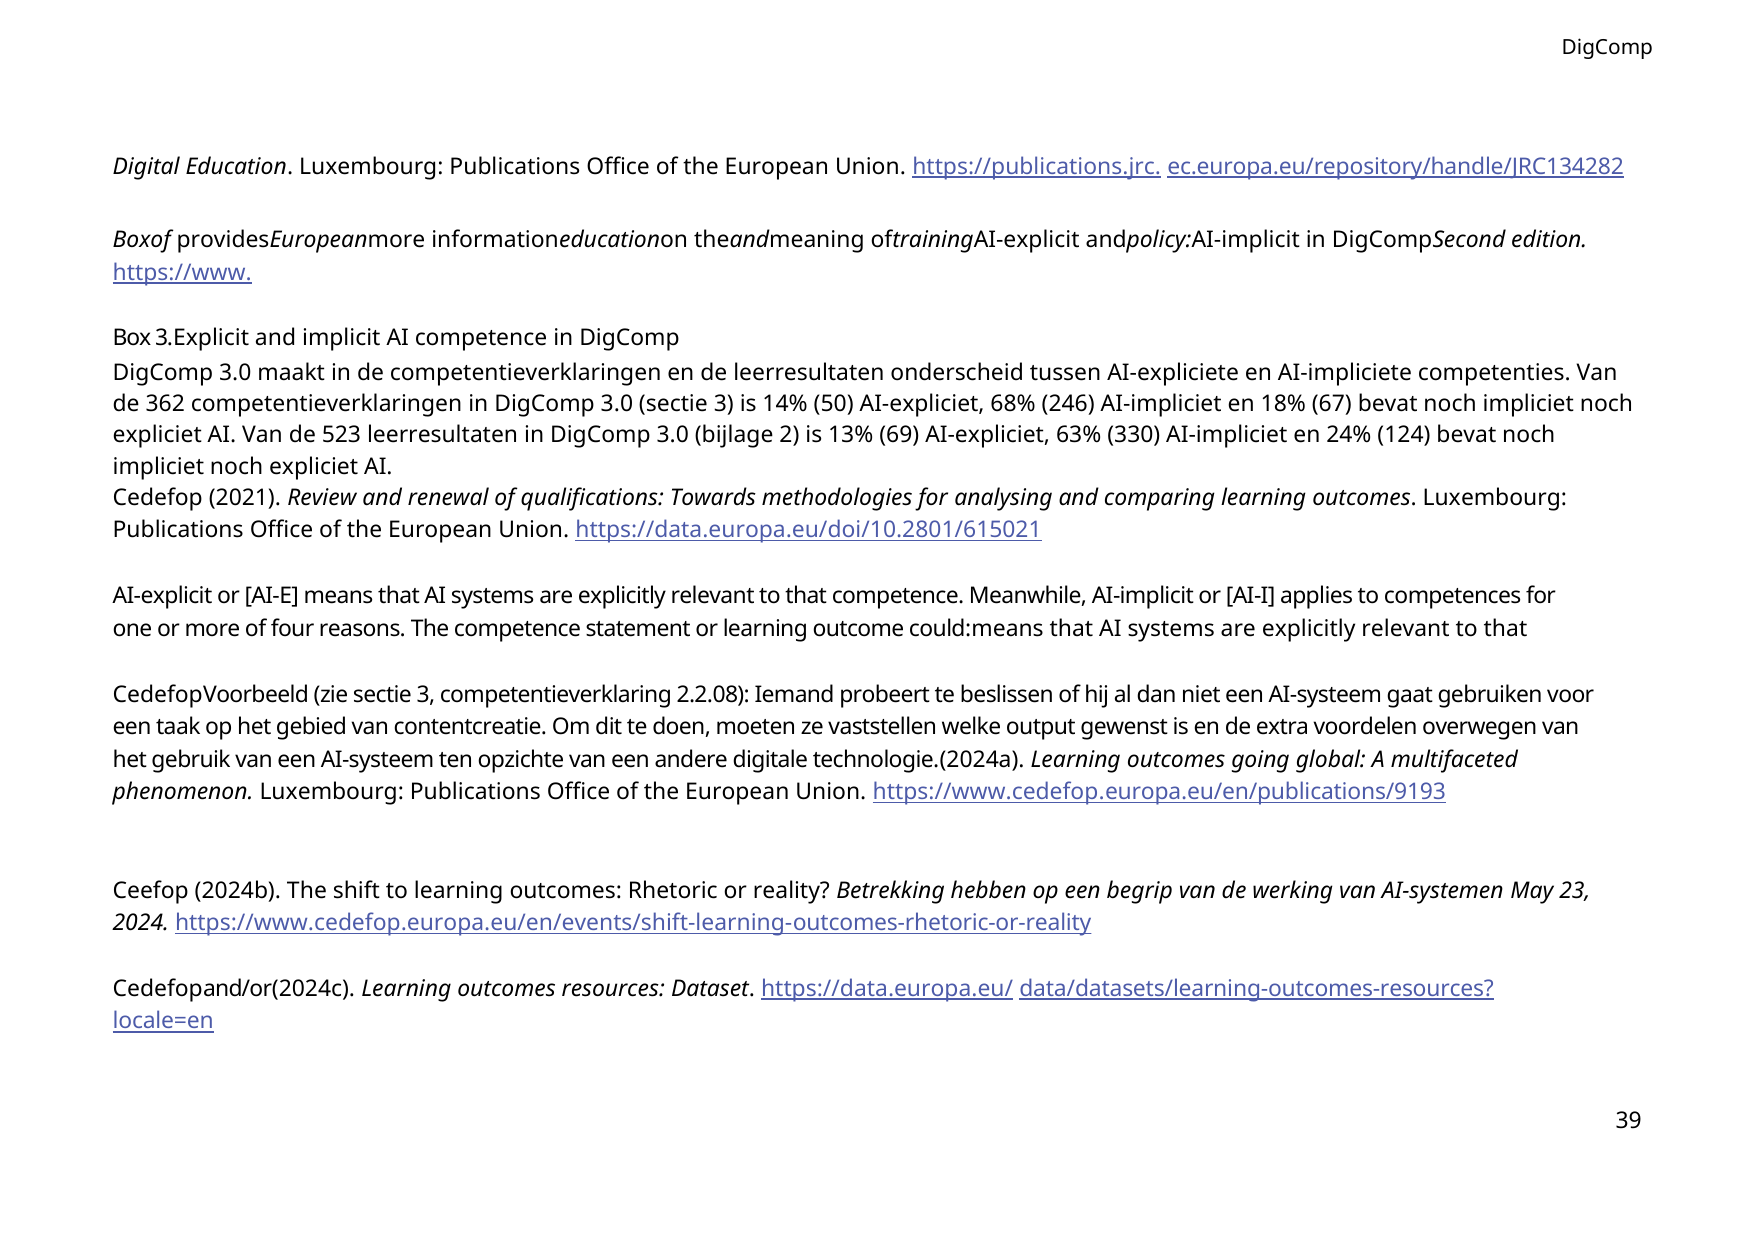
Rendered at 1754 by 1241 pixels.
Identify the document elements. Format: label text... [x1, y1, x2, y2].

text Cedefopand/or(2024c). Learning outcomes resources: Dataset. https://data.europa.eu/ data/datasets/learning-outcomes-resources?locale=en [112, 972, 1582, 1036]
text Cedefop (2021). Review and renewal of qualifications: Towards methodologies for analysing and comparing learning outcomes. Luxembourg: Publications Office of the European Union. https://data.europa.eu/doi/10.2801/615021 [112, 481, 1595, 545]
text Boxof providesEuropeanmore informationeducationon theandmeaning oftrainingAI-explicit andpolicy:AI-implicit in DigCompSecond edition. https://www. [112, 223, 1594, 287]
text Digital Education. Luxembourg: Publications Office of the European Union. https://publications.jrc. ec.europa.eu/repository/handle/JRC134282 [112, 150, 1641, 181]
text DigComp 3.0 maakt in de competentieverklaringen en de leerresultaten onderscheid tussen AI-expliciete en AI-impliciete competenties. Van de 362 competentieverklaringen in DigComp 3.0 (sectie 3) is 14% (50) AI-expliciet, 68% (246) AI-impliciet en 18% (67) bevat noch impliciet noch expliciet AI. Van de 523 leerresultaten in DigComp 3.0 (bijlage 2) is 13% (69) AI-expliciet, 63% (330) AI-impliciet en 24% (124) bevat noch impliciet noch expliciet AI. [112, 356, 1641, 481]
text AI-explicit or [AI-E] means that AI systems are explicitly relevant to that competence. Meanwhile, AI-implicit or [AI-I] applies to competences for one or more of four reasons. The competence statement or learning outcome could:means that AI systems are explicitly relevant to that [112, 579, 1594, 643]
text Ceefop (2024b). The shift to learning outcomes: Rhetoric or reality? Betrekking hebben op een begrip van de werking van AI-systemen May 23, 2024. https://www.cedefop.europa.eu/en/events/shift-learning-outcomes-rhetoric-or-reality [112, 873, 1600, 937]
text Box 3.Explicit and implicit AI competence in DigComp [112, 321, 1595, 353]
text CedefopVoorbeeld (zie sectie 3, competentieverklaring 2.2.08): Iemand probeert te beslissen of hij al dan niet een AI-systeem gaat gebruiken voor een taak op het gebied van contentcreatie. Om dit te doen, moeten ze vaststellen welke output gewenst is en de extra voordelen overwegen van het gebruik van een AI-systeem ten opzichte van een andere digitale technologie.(2024a). Learning outcomes going global: A multifaceted phenomenon. Luxembourg: Publications Office of the European Union. https://www.cedefop.europa.eu/en/publications/9193 [112, 678, 1595, 806]
